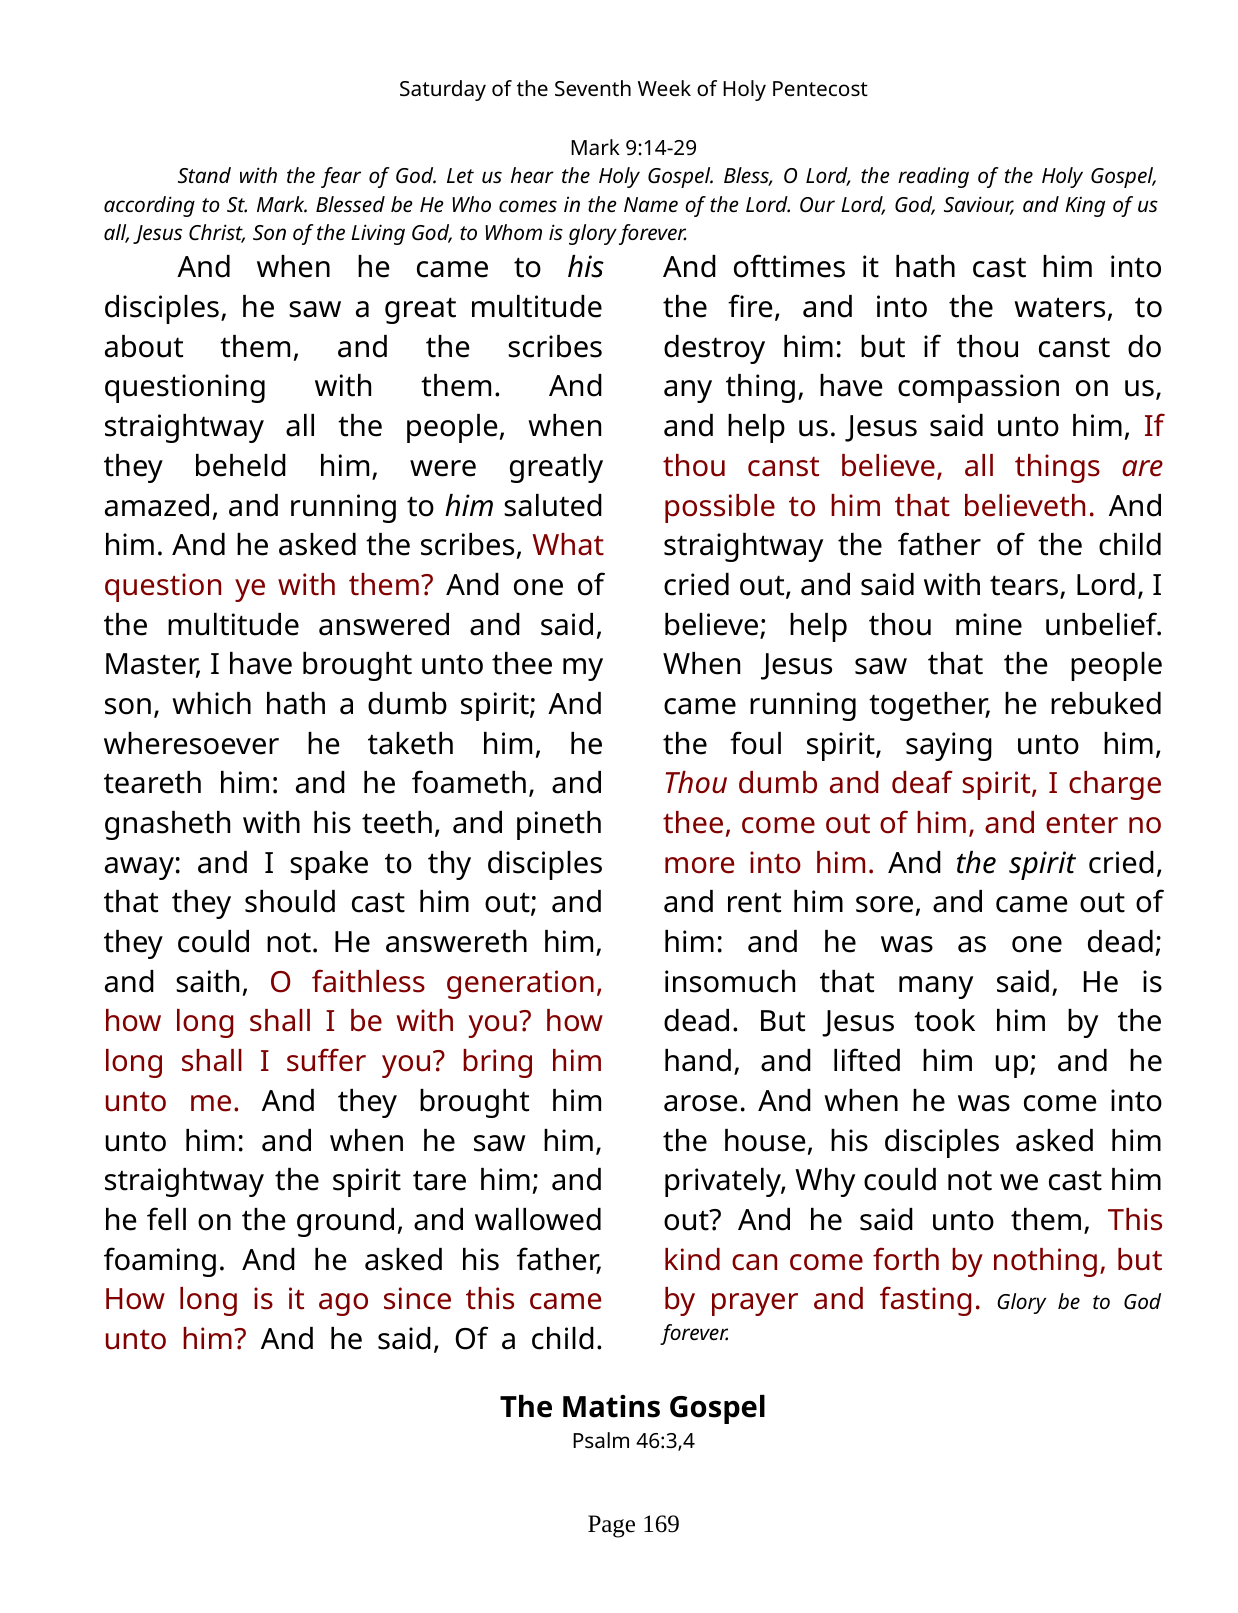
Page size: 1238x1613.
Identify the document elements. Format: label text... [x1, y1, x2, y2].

text The Matins Gospel [103, 1386, 1163, 1426]
text Saturday of the Seventh Week of Holy Pentecost [102, 74, 1165, 102]
text Mark 9:14-29 [103, 133, 1163, 161]
text Psalm 46:3,4 [103, 1426, 1163, 1454]
text And when he came to his disciples, he saw a great multitude about them, and the scribes questioning with them. And straightway all the people, when they beheld him, were greatly amazed, and running to him saluted him. And he asked the scribes, What question ye with them? And one of the multitude answered and said, Master, I have brought unto thee my son, which hath a dumb spirit; And wheresoever he taketh him, he teareth him: and he foameth, and gnasheth with his teeth, and pineth away: and I spake to thy disciples that they should cast him out; and they could not. He answereth him, and saith, O faithless generation, how long shall I be with you? how long shall I suffer you? bring him unto me. And they brought him unto him: and when he saw him, straightway the spirit tare him; and he fell on the ground, and wallowed foaming. And he asked his father, How long is it ago since this came unto him? And he said, Of a child. [103, 247, 604, 1358]
text Stand with the fear of God. Let us hear the Holy Gospel. Bless, O Lord, the reading of the Holy Gospel, according to St. Mark. Blessed be He Who comes in the Name of the Lord. Our Lord, God, Saviour, and King of us all, Jesus Christ, Son of the Living God, to Whom is glory forever. [103, 161, 1163, 247]
text And ofttimes it hath cast him into the fire, and into the waters, to destroy him: but if thou canst do any thing, have compassion on us, and help us. Jesus said unto him, If thou canst believe, all things are possible to him that believeth. And straightway the father of the child cried out, and said with tears, Lord, I believe; help thou mine unbelief. When Jesus saw that the people came running together, he rebuked the foul spirit, saying unto him, Thou dumb and deaf spirit, I charge thee, come out of him, and enter no more into him. And the spirit cried, and rent him sore, and came out of him: and he was as one dead; insomuch that many said, He is dead. But Jesus took him by the hand, and lifted him up; and he arose. And when he was come into the house, his disciples asked him privately, Why could not we cast him out? And he said unto them, This kind can come forth by nothing, but by prayer and fasting. Glory be to God forever. [663, 247, 1163, 1347]
